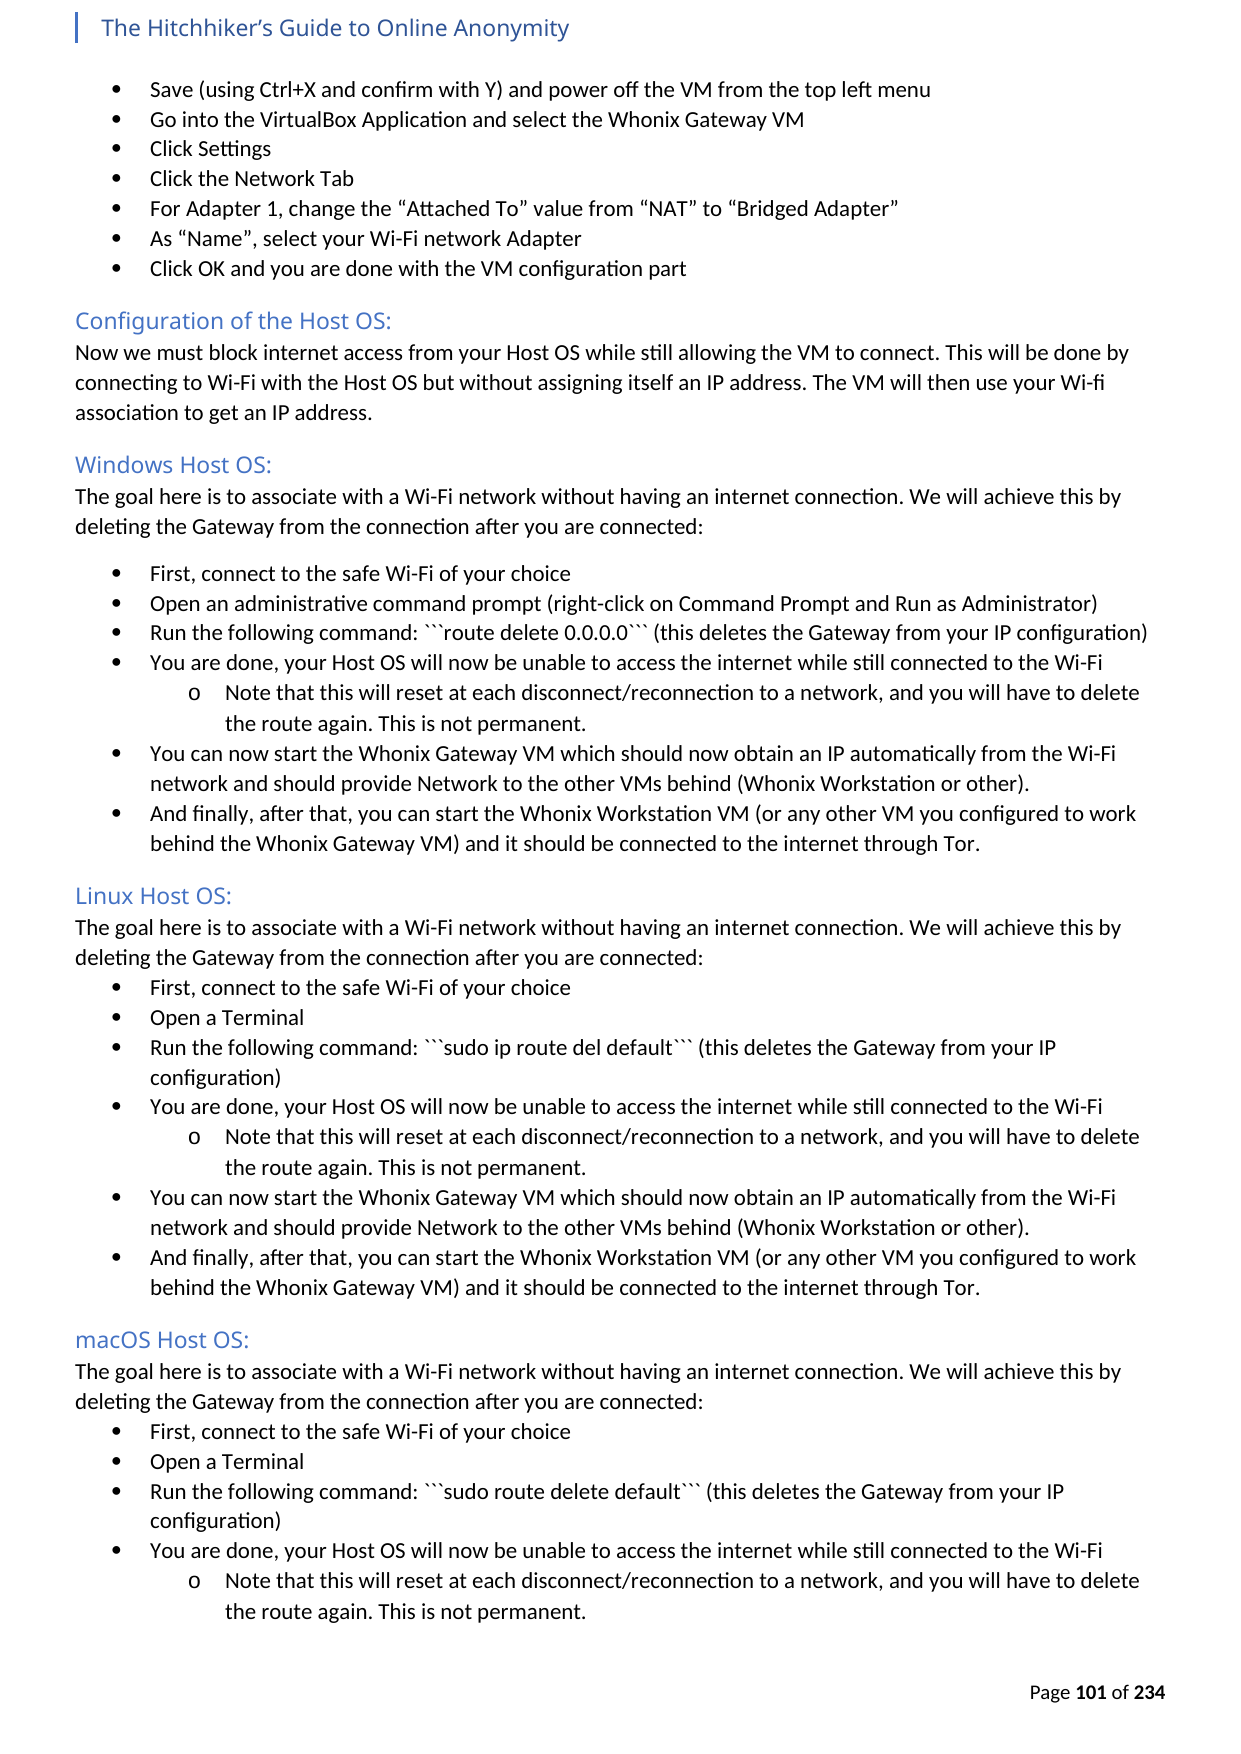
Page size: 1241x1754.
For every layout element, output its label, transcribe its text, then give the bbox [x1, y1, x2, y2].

list Click the Network Tab [112, 164, 1165, 192]
list You can now start the Whonix Gateway VM which should now obtain an IP automatically from the Wi-Fi network and should provide Network to the other VMs behind (Whonix Workstation or other). [112, 739, 1165, 797]
text The goal here is to associate with a Wi-Fi network without having an internet connection. We will achieve this by deleting the Gateway from the connection after you are connected: [75, 482, 1165, 540]
list First, connect to the safe Wi-Fi of your choice [112, 559, 1165, 587]
text The goal here is to associate with a Wi-Fi network without having an internet connection. We will achieve this by deleting the Gateway from the connection after you are connected: [75, 1357, 1165, 1415]
list Run the following command: ```sudo ip route del default``` (this deletes the Gateway from your IP configuration) [112, 1033, 1165, 1091]
list As “Name”, select your Wi-Fi network Adapter [112, 224, 1165, 252]
text The goal here is to associate with a Wi-Fi network without having an internet connection. We will achieve this by deleting the Gateway from the connection after you are connected: [75, 913, 1165, 971]
list Note that this will reset at each disconnect/reconnection to a network, and you will have to delete the route again. This is not permanent. [187, 1566, 1165, 1626]
subtitle Linux Host OS: [75, 880, 1165, 911]
list Note that this will reset at each disconnect/reconnection to a network, and you will have to delete the route again. This is not permanent. [187, 1122, 1165, 1181]
subtitle macOS Host OS: [75, 1324, 1165, 1355]
list Go into the VirtualBox Application and select the Whonix Gateway VM [112, 105, 1165, 133]
list Open a Terminal [112, 1003, 1165, 1031]
list And finally, after that, you can start the Whonix Workstation VM (or any other VM you configured to work behind the Whonix Gateway VM) and it should be connected to the internet through Tor. [112, 1243, 1165, 1301]
list Run the following command: ```route delete 0.0.0.0``` (this deletes the Gateway from your IP configuration) [112, 618, 1165, 647]
text Now we must block internet access from your Host OS while still allowing the VM to connect. This will be done by connecting to Wi-Fi with the Host OS but without assigning itself an IP address. The VM will then use your Wi-fi association to get an IP address. [75, 338, 1165, 426]
list Click Settings [112, 134, 1165, 163]
list First, connect to the safe Wi-Fi of your choice [112, 1417, 1165, 1445]
subtitle Windows Host OS: [75, 449, 1165, 480]
list You are done, your Host OS will now be unable to access the internet while still connected to the Wi-Fi [112, 1537, 1165, 1564]
list You can now start the Whonix Gateway VM which should now obtain an IP automatically from the Wi-Fi network and should provide Network to the other VMs behind (Whonix Workstation or other). [112, 1183, 1165, 1241]
list Click OK and you are done with the VM configuration part [112, 254, 1165, 282]
list And finally, after that, you can start the Whonix Workstation VM (or any other VM you configured to work behind the Whonix Gateway VM) and it should be connected to the internet through Tor. [112, 799, 1165, 857]
list Note that this will reset at each disconnect/reconnection to a network, and you will have to delete the route again. This is not permanent. [187, 678, 1165, 737]
list For Adapter 1, change the “Attached To” value from “NAT” to “Bridged Adapter” [112, 194, 1165, 222]
list First, connect to the safe Wi-Fi of your choice [112, 973, 1165, 1001]
list Run the following command: ```sudo route delete default``` (this deletes the Gateway from your IP configuration) [112, 1477, 1165, 1535]
list Open an administrative command prompt (right-click on Command Prompt and Run as Administrator) [112, 589, 1165, 617]
list You are done, your Host OS will now be unable to access the internet while still connected to the Wi-Fi [112, 648, 1165, 676]
list You are done, your Host OS will now be unable to access the internet while still connected to the Wi-Fi [112, 1092, 1165, 1121]
list Open a Terminal [112, 1447, 1165, 1475]
list Save (using Ctrl+X and confirm with Y) and power off the VM from the top left menu [112, 75, 1165, 103]
subtitle Configuration of the Host OS: [75, 305, 1165, 336]
